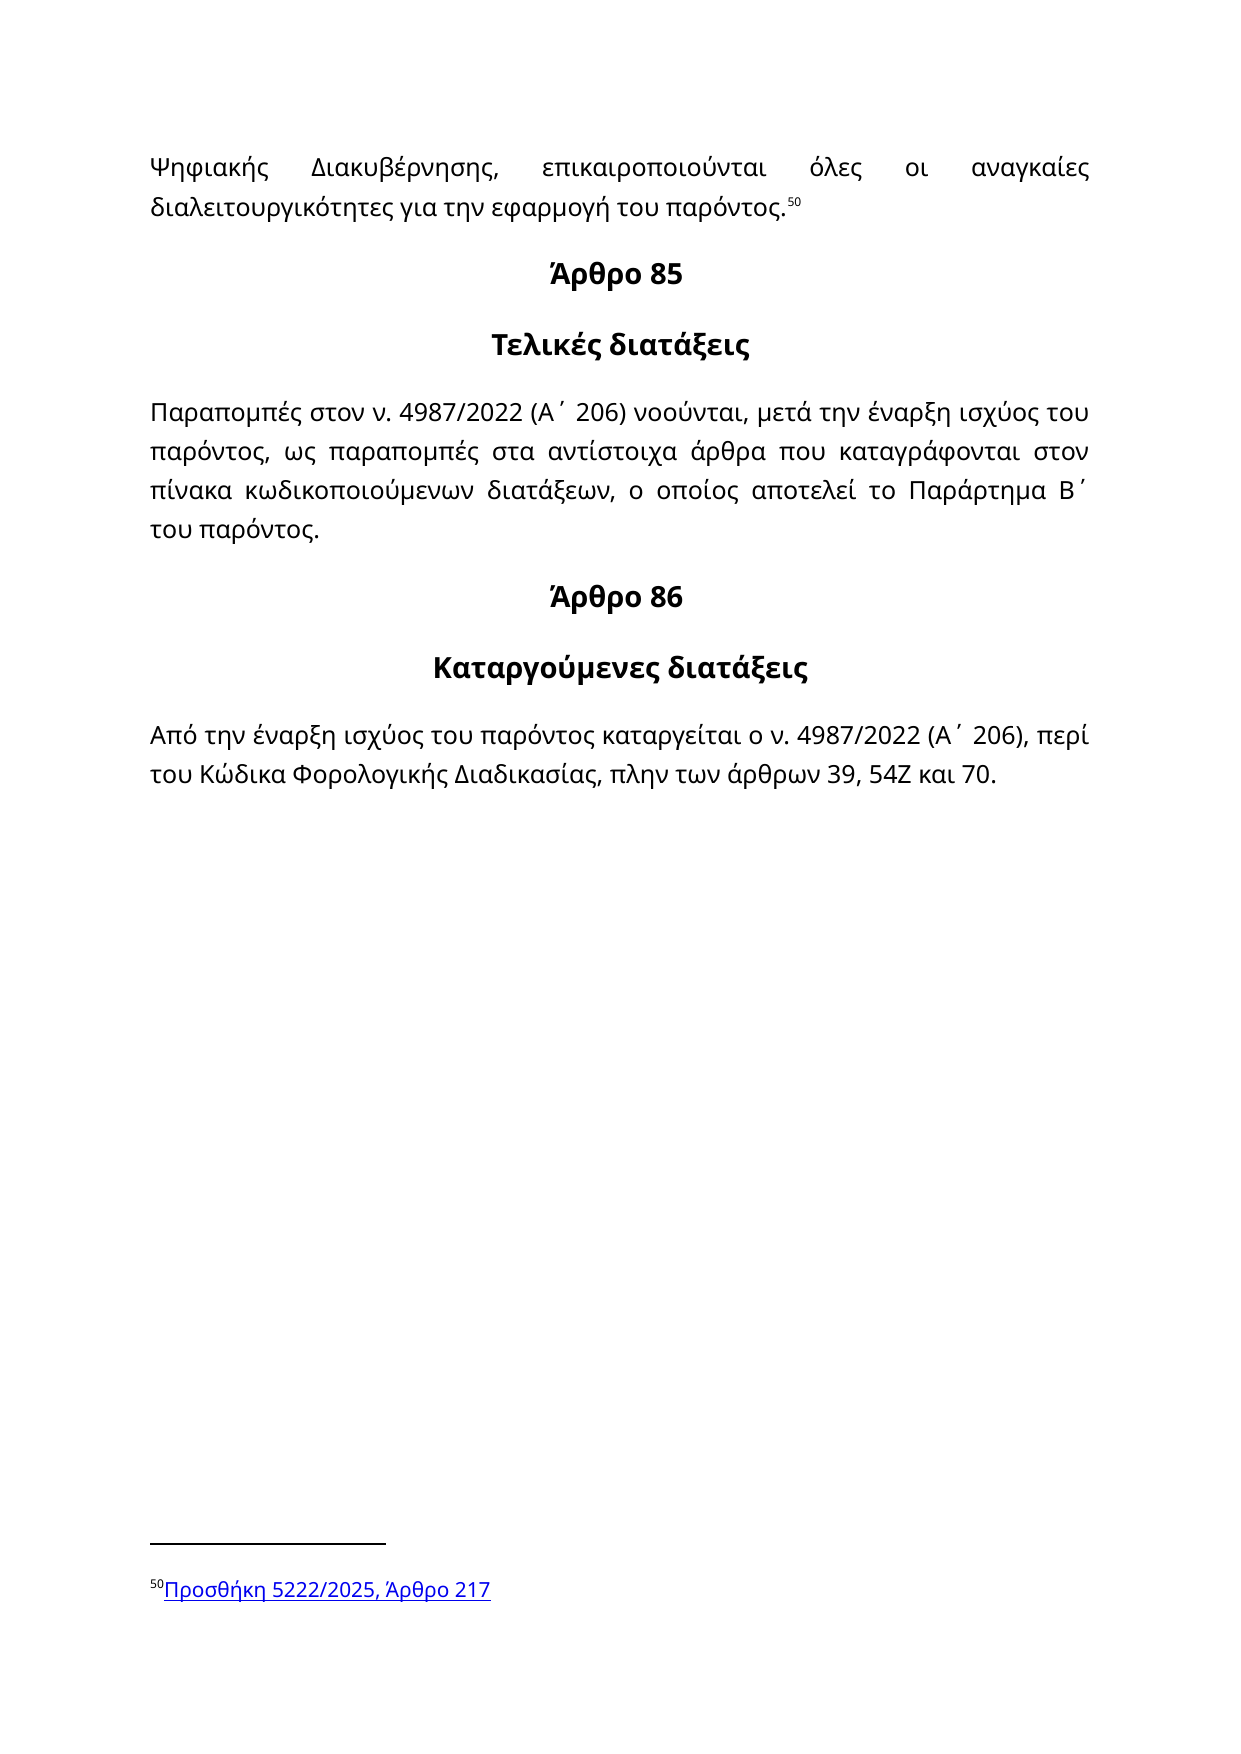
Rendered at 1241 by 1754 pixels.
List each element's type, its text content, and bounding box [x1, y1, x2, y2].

text Από την έναρξη ισχύος του παρόντος καταργείται ο ν. 4987/2022 (Α΄ 206), περί του Κώδικα Φορολογικής Διαδικασίας, πλην των άρθρων 39, 54Ζ και 70. [150, 717, 1090, 791]
subtitle Άρθρο 86 [150, 576, 1090, 616]
text Ψηφιακής Διακυβέρνησης, επικαιροποιούνται όλες οι αναγκαίες διαλειτουργικότητες για την εφαρμογή του παρόντος. [150, 150, 1090, 223]
subtitle Καταργούμενες διατάξεις [150, 647, 1090, 687]
text Προσθήκη 5222/2025, Άρθρο 217 [150, 1576, 1090, 1604]
text Παραπομπές στον ν. 4987/2022 (Α΄ 206) νοούνται, μετά την έναρξη ισχύος του παρόντος, ως παραπομπές στα αντίστοιχα άρθρα που καταγράφονται στον πίνακα κωδικοποιούμενων διατάξεων, ο οποίος αποτελεί το Παράρτημα Β΄ του παρόντος. [150, 394, 1090, 546]
subtitle Τελικές διατάξεις [150, 324, 1090, 364]
subtitle Άρθρο 85 [150, 253, 1090, 293]
